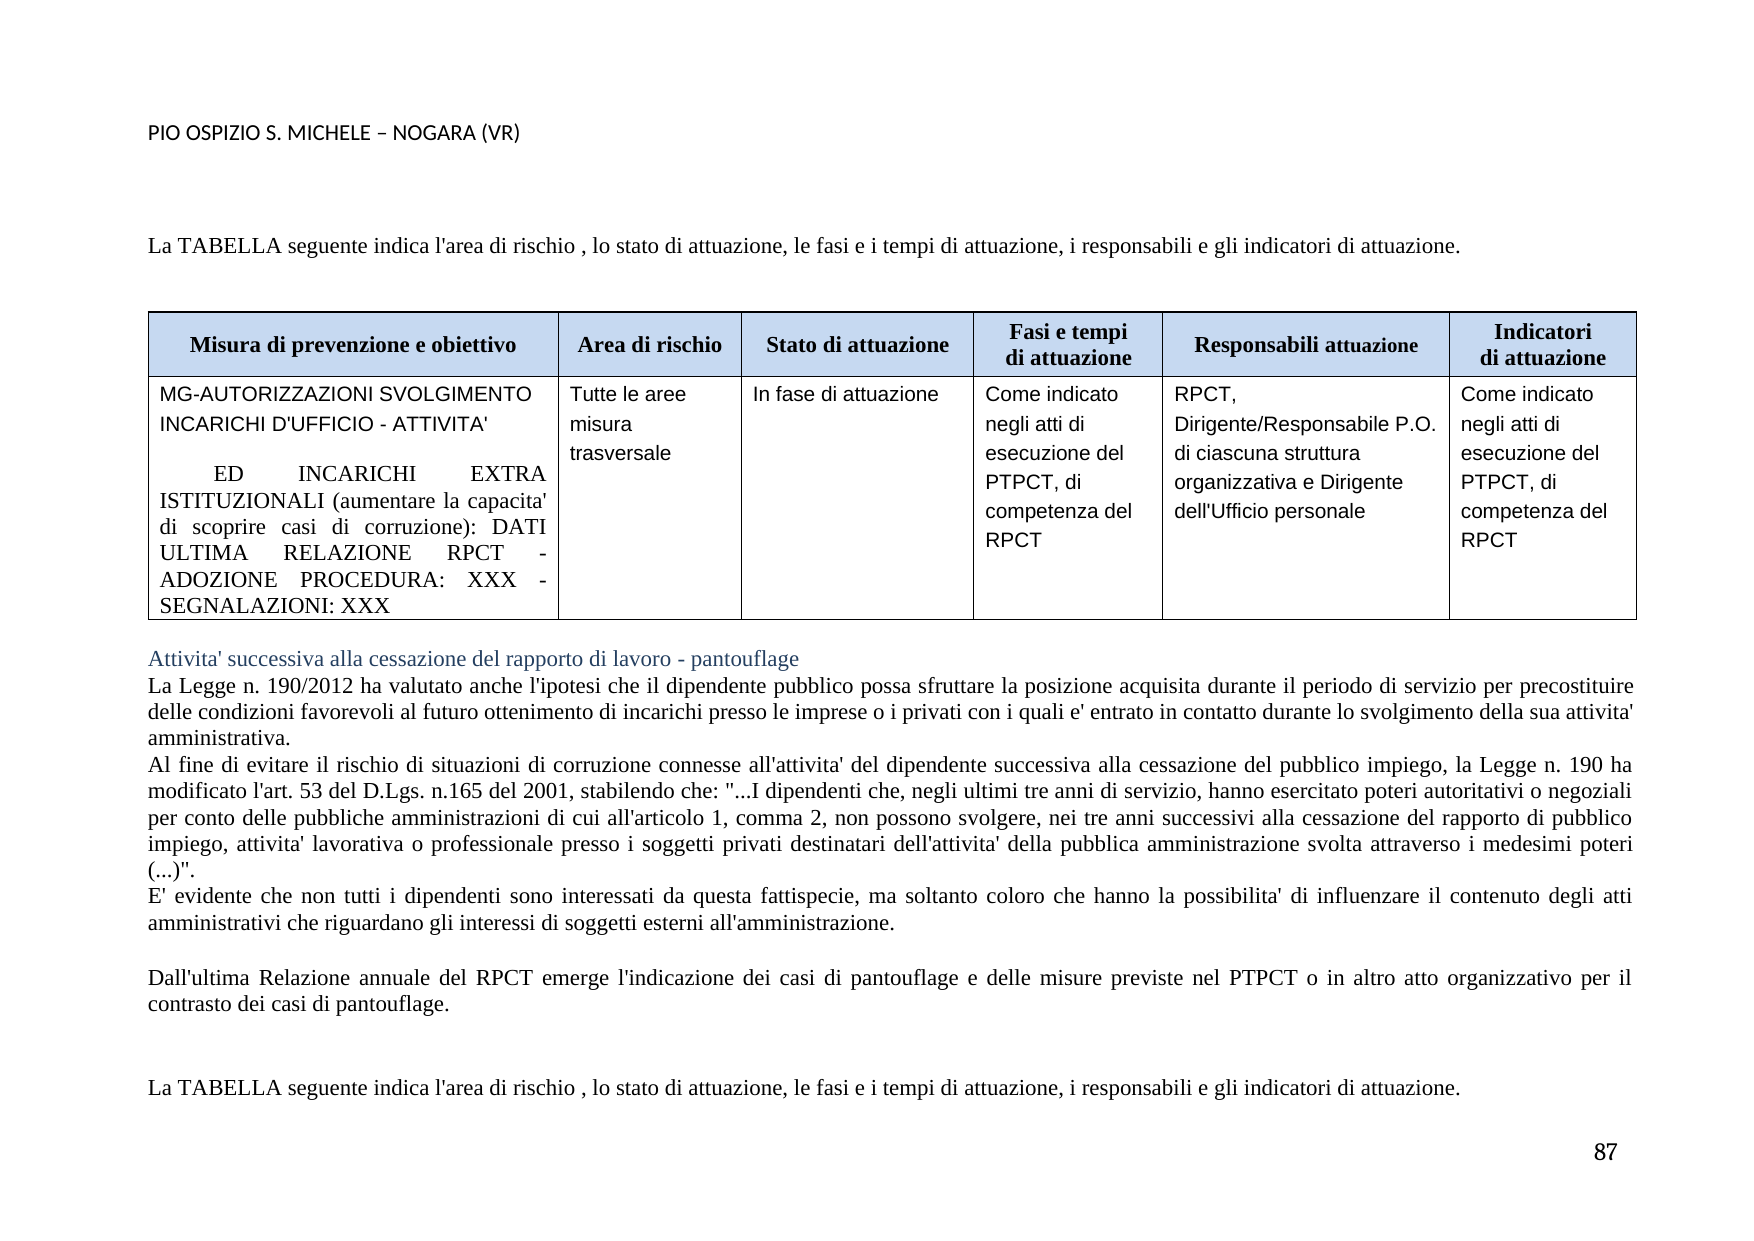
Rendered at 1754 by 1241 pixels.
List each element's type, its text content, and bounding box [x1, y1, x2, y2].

text La TABELLA seguente indica l'area di rischio , lo stato di attuazione, le fasi e i tempi di attuazione, i responsabili e gli indicatori di attuazione. [148, 232, 1636, 259]
text La TABELLA seguente indica l'area di rischio , lo stato di attuazione, le fasi e i tempi di attuazione, i responsabili e gli indicatori di attuazione. [148, 1074, 1636, 1101]
table_header Indicatori di attuazione [1450, 313, 1636, 376]
text Dall'ultima Relazione annuale del RPCT emerge l'indicazione dei casi di pantouflage e delle misure previste nel PTPCT o in altro atto organizzativo per il contrasto dei casi di pantouflage. [148, 964, 1636, 1017]
table_header Misura di prevenzione e obiettivo [149, 313, 558, 376]
text Al fine di evitare il rischio di situazioni di corruzione connesse all'attivita' del dipendente successiva alla cessazione del pubblico impiego, la Legge n. 190 ha modificato l'art. 53 del D.Lgs. n.165 del 2001, stabilendo che: "...I dipendenti che, negli ultimi tre anni di servizio, hanno esercitato poteri autoritativi o negoziali per conto delle pubbliche amministrazioni di cui all'articolo 1, comma 2, non possono svolgere, nei tre anni successivi alla cessazione del rapporto di pubblico impiego, attivita' lavorativa o professionale presso i soggetti privati destinatari dell'attivita' della pubblica amministrazione svolta attraverso i medesimi poteri (...)". [148, 751, 1636, 883]
table_cell Come indicato negli atti di esecuzione del PTPCT, di competenza del RPCT [974, 377, 1162, 618]
text La Legge n. 190/2012 ha valutato anche l'ipotesi che il dipendente pubblico possa sfruttare la posizione acquisita durante il periodo di servizio per precostituire delle condizioni favorevoli al futuro ottenimento di incarichi presso le imprese o i privati con i quali e' entrato in contatto durante lo svolgimento della sua attivita' amministrativa. [148, 672, 1636, 751]
table_cell Come indicato negli atti di esecuzione del PTPCT, di competenza del RPCT [1450, 377, 1636, 618]
text E' evidente che non tutti i dipendenti sono interessati da questa fattispecie, ma soltanto coloro che hanno la possibilita' di influenzare il contenuto degli atti amministrativi che riguardano gli interessi di soggetti esterni all'amministrazione. [148, 883, 1636, 935]
table_cell Tutte le aree misura trasversale [559, 377, 741, 618]
table_cell MG-AUTORIZZAZIONI SVOLGIMENTO INCARICHI D'UFFICIO - ATTIVITA' ED INCARICHI EXTRA ISTITUZIONALI (aumentare la capacita' di scoprire casi di corruzione): DATI ULTIMA RELAZIONE RPCT - ADOZIONE PROCEDURA: XXX - SEGNALAZIONI: XXX [149, 377, 558, 618]
subtitle Attivita' successiva alla cessazione del rapporto di lavoro - pantouflage [148, 645, 1636, 672]
table_header Stato di attuazione [742, 313, 973, 376]
table_cell In fase di attuazione [742, 377, 973, 618]
table_header Area di rischio [559, 313, 741, 376]
table_cell RPCT, Dirigente/Responsabile P.O. di ciascuna struttura organizzativa e Dirigente dell'Ufficio personale [1163, 377, 1449, 618]
table_header Fasi e tempi di attuazione [974, 313, 1162, 376]
table_header Responsabili attuazione [1163, 313, 1449, 376]
